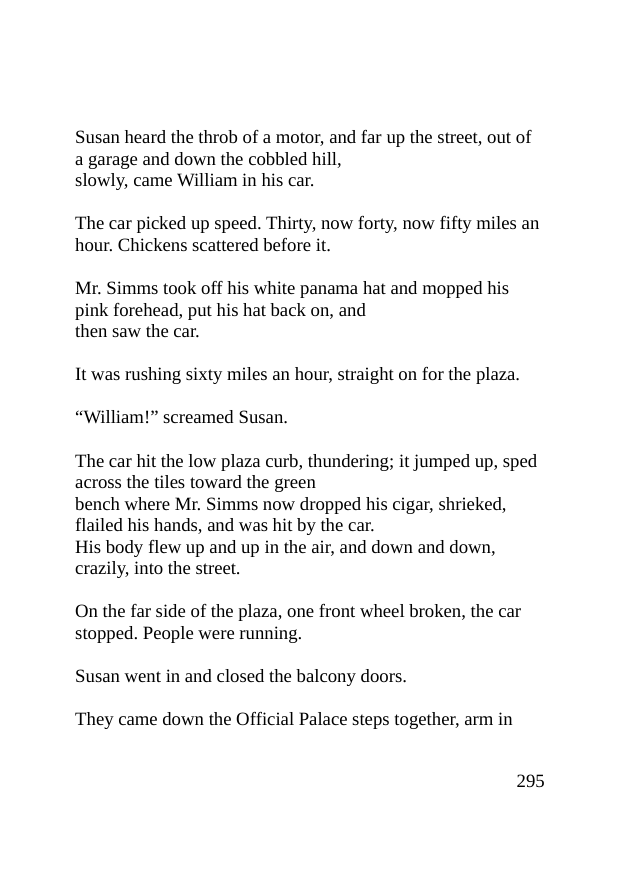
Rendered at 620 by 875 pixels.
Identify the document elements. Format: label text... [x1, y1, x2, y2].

text Susan heard the throb of a motor, and far up the street, out of a garage and down the cobbled hill, slowly, came William in his car. The car picked up speed. Thirty, now forty, now fifty miles an hour. Chickens scattered before it. Mr. Simms took off his white panama hat and mopped his pink forehead, put his hat back on, and then saw the car. It was rushing sixty miles an hour, straight on for the plaza. “William!” screamed Susan. The car hit the low plaza curb, thundering; it jumped up, sped across the tiles toward the green bench where Mr. Simms now dropped his cigar, shrieked, flailed his hands, and was hit by the car. His body flew up and up in the air, and down and down, crazily, into the street. On the far side of the plaza, one front wheel broken, the car stopped. People were running. Susan went in and closed the balcony doors. They came down the Official Palace steps together, arm in [75, 126, 544, 730]
